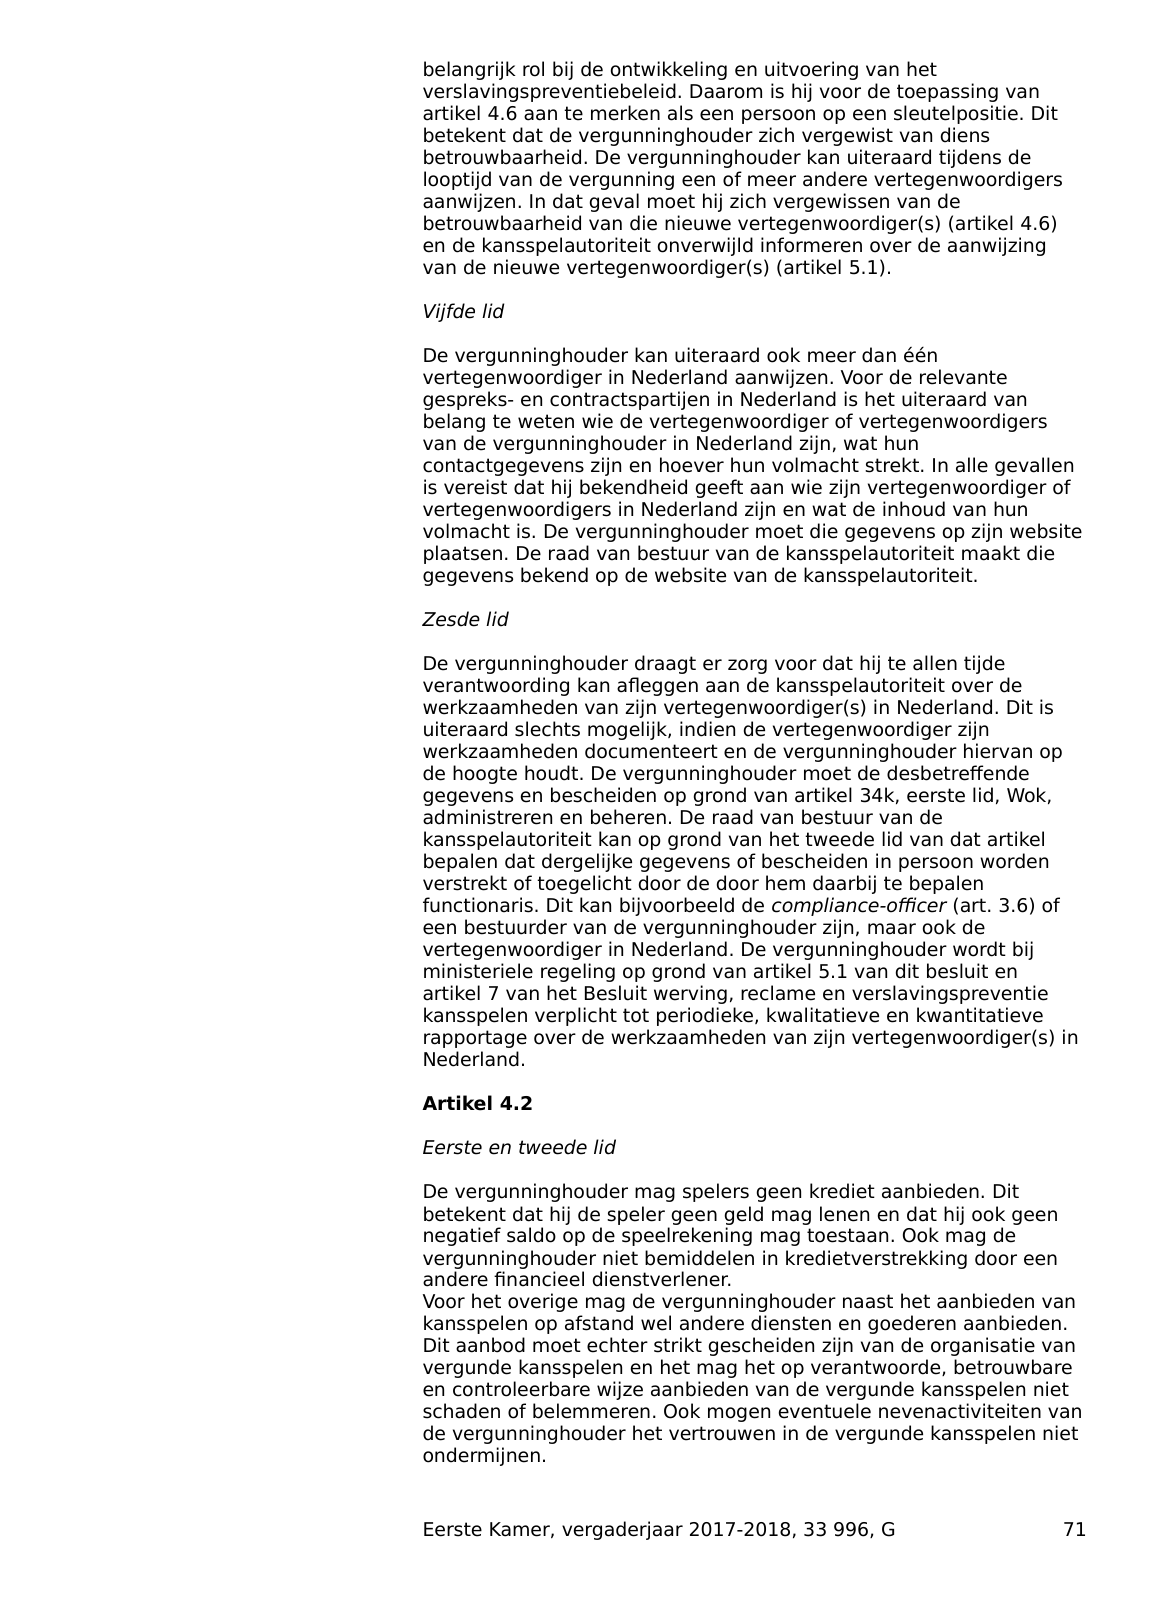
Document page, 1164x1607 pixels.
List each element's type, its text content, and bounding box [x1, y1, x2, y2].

subtitle Eerste en tweede lid [422, 1137, 1087, 1159]
text belangrijk rol bij de ontwikkeling en uitvoering van het verslavingspreventiebeleid. Daarom is hij voor de toepassing van artikel 4.6 aan te merken als een persoon op een sleutelpositie. Dit betekent dat de vergunninghouder zich vergewist van diens betrouwbaarheid. De vergunninghouder kan uiteraard tijdens de looptijd van de vergunning een of meer andere vertegenwoordigers aanwijzen. In dat geval moet hij zich vergewissen van de betrouwbaarheid van die nieuwe vertegenwoordiger(s) (artikel 4.6) en de kansspelautoriteit onverwijld informeren over de aanwijzing van de nieuwe vertegenwoordiger(s) (artikel 5.1). [422, 59, 1087, 279]
text De vergunninghouder mag spelers geen krediet aanbieden. Dit betekent dat hij de speler geen geld mag lenen en dat hij ook geen negatief saldo op de speelrekening mag toestaan. Ook mag de vergunninghouder niet bemiddelen in kredietverstrekking door een andere financieel dienstverlener. [422, 1181, 1087, 1291]
text De vergunninghouder draagt er zorg voor dat hij te allen tijde verantwoording kan afleggen aan de kansspelautoriteit over de werkzaamheden van zijn vertegenwoordiger(s) in Nederland. Dit is uiteraard slechts mogelijk, indien de vertegenwoordiger zijn werkzaamheden documenteert en de vergunninghouder hiervan op de hoogte houdt. De vergunninghouder moet de desbetreffende gegevens en bescheiden op grond van artikel 34k, eerste lid, Wok, administreren en beheren. De raad van bestuur van de kansspelautoriteit kan op grond van het tweede lid van dat artikel bepalen dat dergelijke gegevens of bescheiden in persoon worden verstrekt of toegelicht door de door hem daarbij te bepalen functionaris. Dit kan bijvoorbeeld de compliance-officer (art. 3.6) of een bestuurder van de vergunninghouder zijn, maar ook de vertegenwoordiger in Nederland. De vergunninghouder wordt bij ministeriele regeling op grond van artikel 5.1 van dit besluit en artikel 7 van het Besluit werving, reclame en verslavingspreventie kansspelen verplicht tot periodieke, kwalitatieve en kwantitatieve rapportage over de werkzaamheden van zijn vertegenwoordiger(s) in Nederland. [422, 653, 1087, 1071]
text De vergunninghouder kan uiteraard ook meer dan één vertegenwoordiger in Nederland aanwijzen. Voor de relevante gespreks- en contractspartijen in Nederland is het uiteraard van belang te weten wie de vertegenwoordiger of vertegenwoordigers van de vergunninghouder in Nederland zijn, wat hun contactgegevens zijn en hoever hun volmacht strekt. In alle gevallen is vereist dat hij bekendheid geeft aan wie zijn vertegenwoordiger of vertegenwoordigers in Nederland zijn en wat de inhoud van hun volmacht is. De vergunninghouder moet die gegevens op zijn website plaatsen. De raad van bestuur van de kansspelautoriteit maakt die gegevens bekend op de website van de kansspelautoriteit. [422, 345, 1087, 587]
subtitle Zesde lid [422, 609, 1087, 631]
subtitle Artikel 4.2 [422, 1093, 1087, 1115]
text Voor het overige mag de vergunninghouder naast het aanbieden van kansspelen op afstand wel andere diensten en goederen aanbieden. Dit aanbod moet echter strikt gescheiden zijn van de organisatie van vergunde kansspelen en het mag het op verantwoorde, betrouwbare en controleerbare wijze aanbieden van de vergunde kansspelen niet schaden of belemmeren. Ook mogen eventuele nevenactiviteiten van de vergunninghouder het vertrouwen in de vergunde kansspelen niet ondermijnen. [422, 1291, 1087, 1467]
subtitle Vijfde lid [422, 301, 1087, 323]
